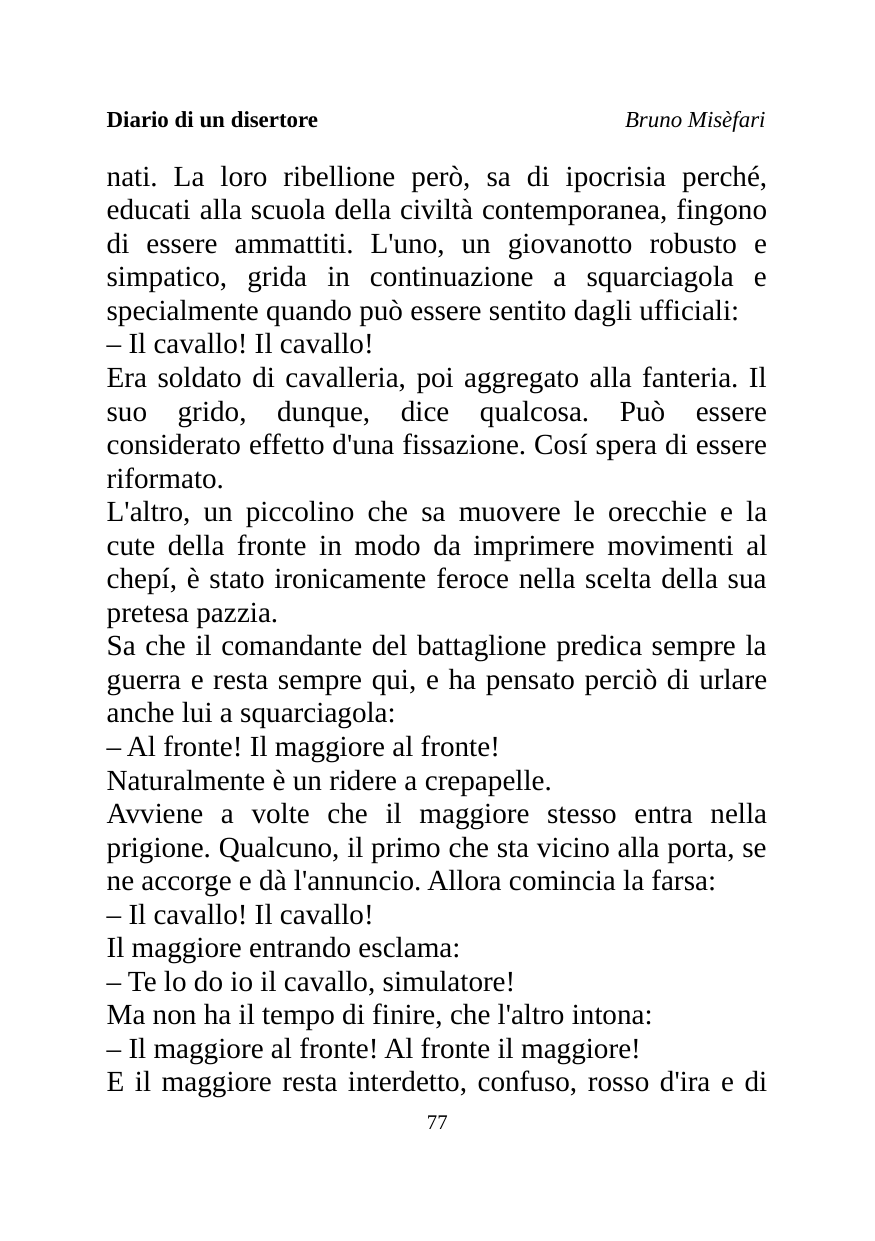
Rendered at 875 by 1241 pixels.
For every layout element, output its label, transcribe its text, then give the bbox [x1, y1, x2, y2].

text nati. La loro ribellione però, sa di ipocrisia perché, educati alla scuola della civiltà contemporanea, fingono di essere ammattiti. L'uno, un giovanotto robusto e simpatico, grida in continuazione a squarciagola e specialmente quando può essere sentito dagli ufficiali: [106, 159, 768, 327]
text – Il cavallo! Il cavallo! [106, 897, 768, 930]
text L'altro, un piccolino che sa muovere le orecchie e la cute della fronte in modo da imprimere movimenti al chepí, è stato ironicamente feroce nella scelta della sua pretesa pazzia. [106, 494, 768, 628]
text E il maggiore resta interdetto, confuso, rosso d'ira e di [106, 1064, 768, 1098]
text – Te lo do io il cavallo, simulatore! [106, 964, 768, 997]
text – Al fronte! Il maggiore al fronte! [106, 729, 768, 763]
text Avviene a volte che il maggiore stesso entra nella prigione. Qualcuno, il primo che sta vicino alla porta, se ne accorge e dà l'annuncio. Allora comincia la farsa: [106, 796, 768, 897]
text Era soldato di cavalleria, poi aggregato alla fanteria. Il suo grido, dunque, dice qualcosa. Può essere considerato effetto d'una fissazione. Cosí spera di essere riformato. [106, 360, 768, 494]
text Ma non ha il tempo di finire, che l'altro intona: [106, 997, 768, 1031]
text Naturalmente è un ridere a crepapelle. [106, 763, 768, 796]
text – Il maggiore al fronte! Al fronte il maggiore! [106, 1031, 768, 1064]
text – Il cavallo! Il cavallo! [106, 327, 768, 360]
text Sa che il comandante del battaglione predica sempre la guerra e resta sempre qui, e ha pensato perciò di urlare anche lui a squarciagola: [106, 628, 768, 729]
text Il maggiore entrando esclama: [106, 930, 768, 964]
